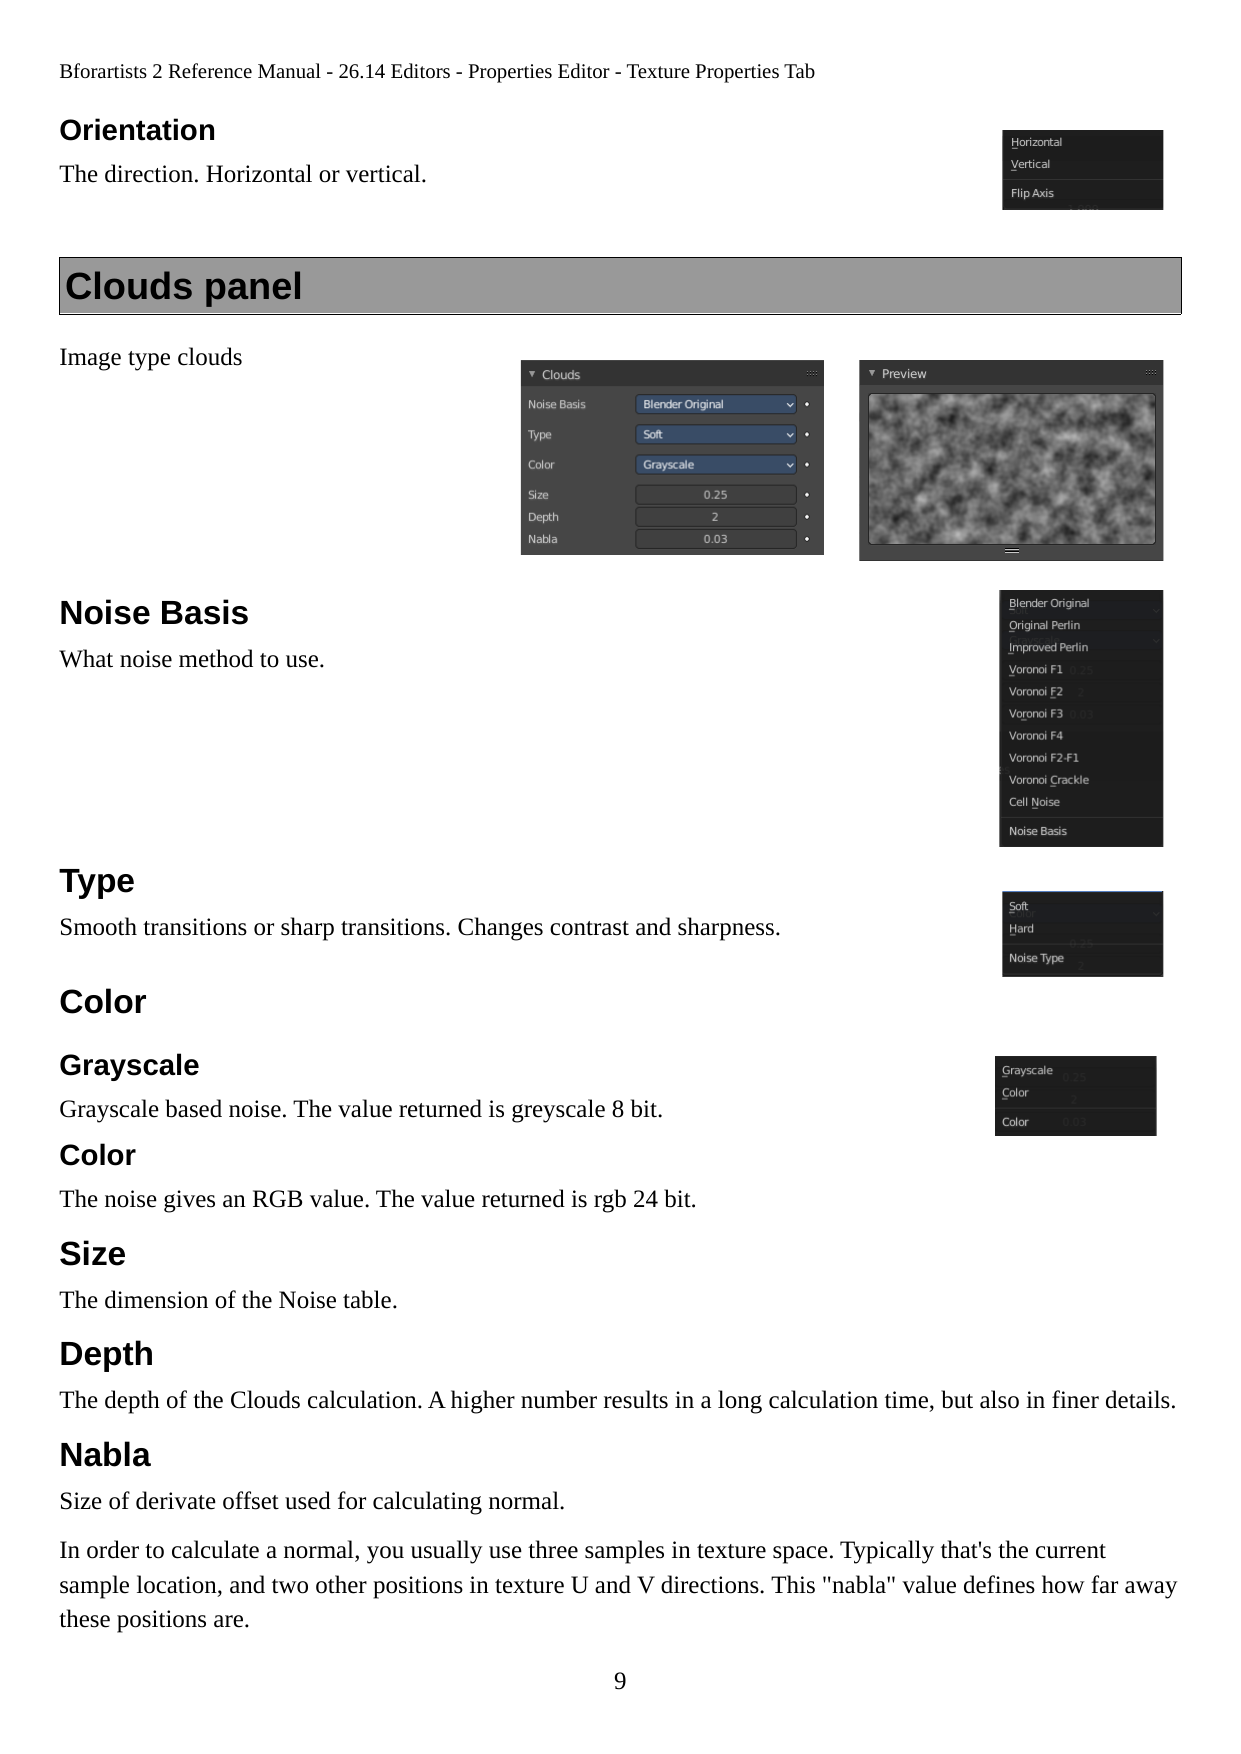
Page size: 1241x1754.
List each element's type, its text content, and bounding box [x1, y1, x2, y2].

text Smooth transitions or sharp transitions. Changes contrast and sharpness. [59, 912, 1002, 941]
subtitle Orientation [59, 113, 1181, 146]
subtitle Nabla [59, 1435, 1181, 1474]
text Grayscale based noise. The value returned is greyscale 8 bit. [59, 1094, 995, 1123]
subtitle Size [59, 1233, 1181, 1272]
picture [859, 360, 1164, 561]
text In order to calculate a normal, you usually use three samples in texture space. Typically that's the current sample location, and two other positions in texture U and V directions. This "nabla" value defines how far away these positions are. [59, 1535, 1181, 1633]
picture [1002, 891, 1164, 977]
table_header Clouds panel [60, 258, 1181, 313]
subtitle Type [59, 861, 1181, 900]
subtitle Color [59, 982, 1181, 1021]
text Size of derivate offset used for calculating normal. [59, 1486, 1181, 1515]
text The dimension of the Noise table. [59, 1285, 1181, 1313]
subtitle [1164, 593, 1181, 632]
picture [1002, 130, 1164, 210]
subtitle Grayscale [59, 1048, 1181, 1082]
text The noise gives an RGB value. The value returned is rgb 24 bit. [59, 1184, 1181, 1213]
text Image type clouds [59, 342, 1181, 371]
text The depth of the Clouds calculation. A higher number results in a long calculation time, but also in finer details. [59, 1385, 1181, 1414]
subtitle Color [59, 1138, 1181, 1171]
picture [995, 1056, 1157, 1136]
subtitle Depth [59, 1334, 1181, 1373]
picture [520, 360, 824, 555]
picture [999, 590, 1164, 847]
subtitle Noise Basis [59, 593, 999, 632]
text The direction. Horizontal or vertical. [59, 159, 1002, 188]
text What noise method to use. [59, 644, 999, 673]
